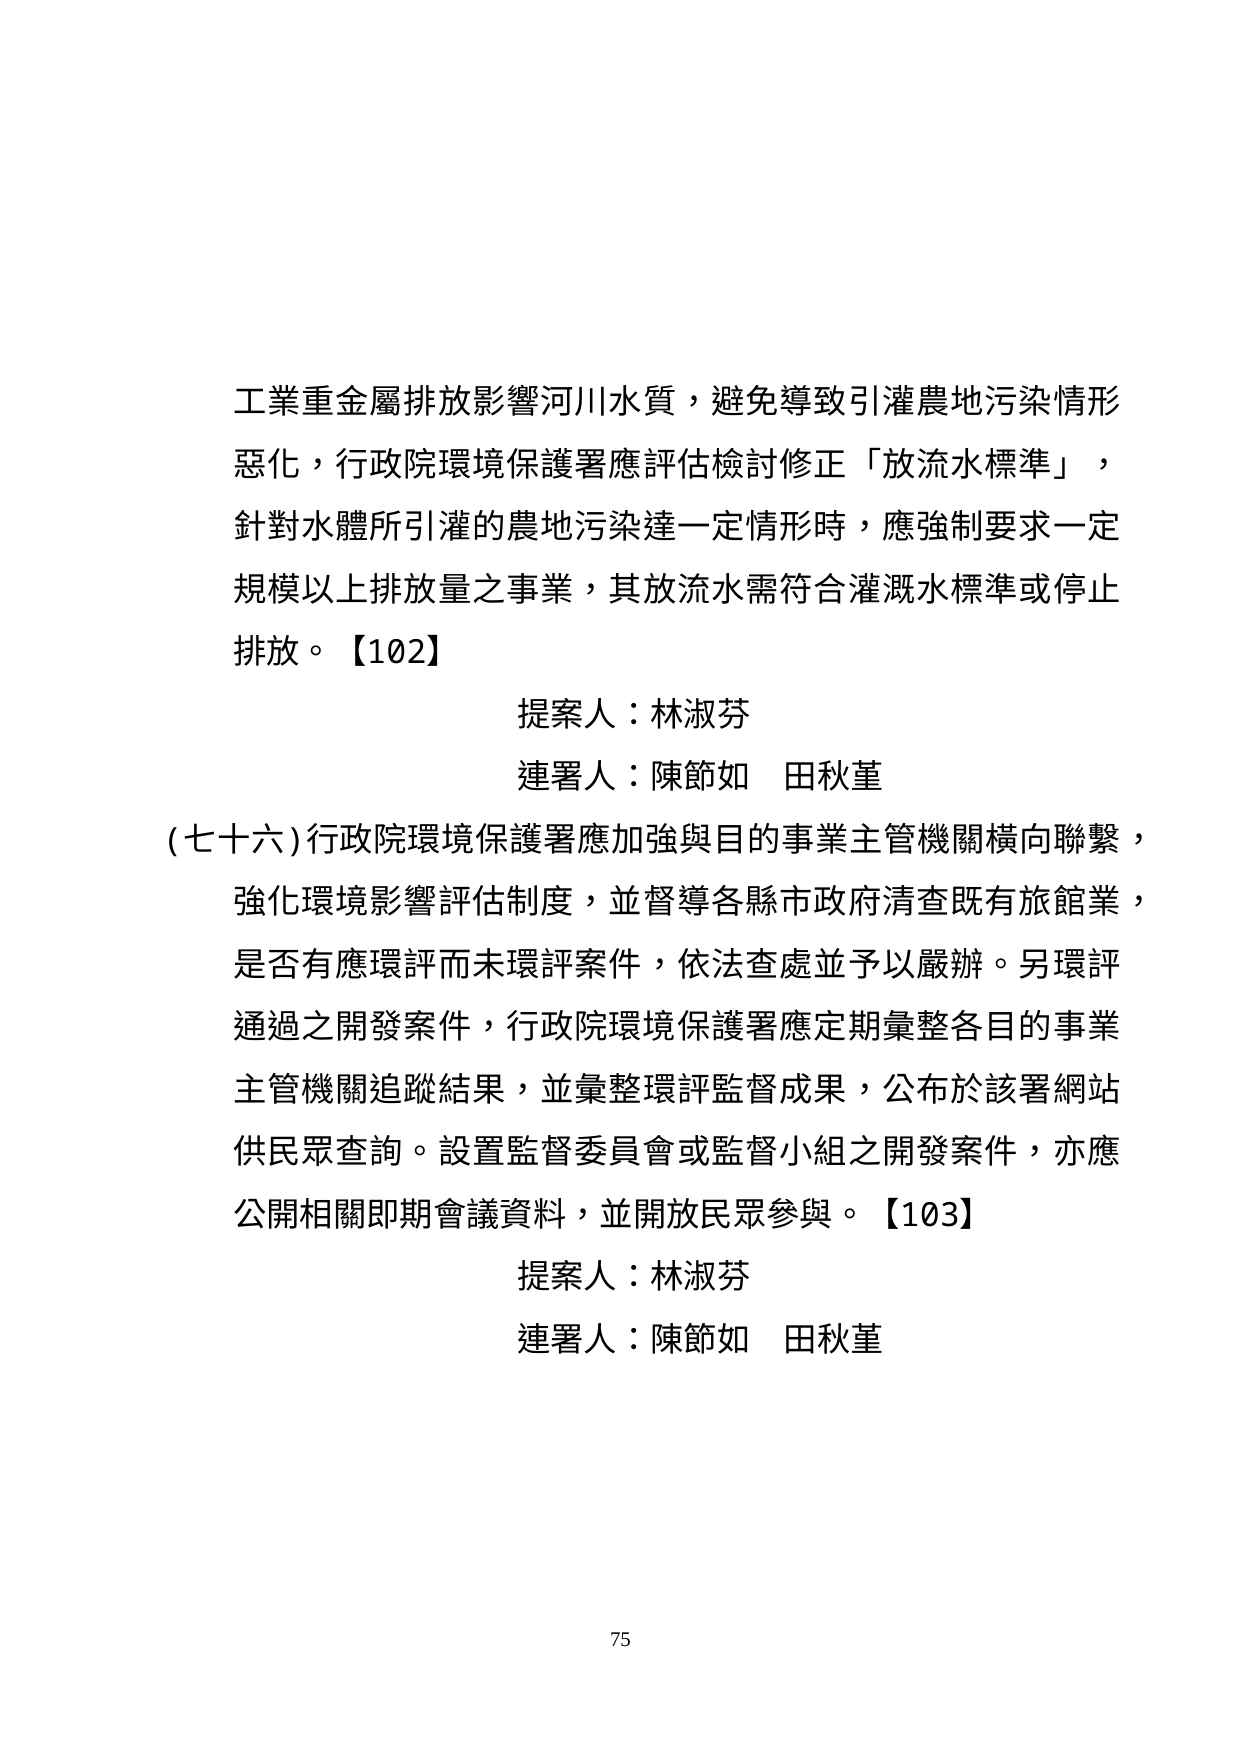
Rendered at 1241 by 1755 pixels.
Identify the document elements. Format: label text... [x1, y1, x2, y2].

text (七十六)行政院環境保護署應加強與目的事業主管機關橫向聯繫，強化環境影響評估制度，並督導各縣市政府清查既有旅館業，是否有應環評而未環評案件，依法查處並予以嚴辦。另環評通過之開發案件，行政院環境保護署應定期彙整各目的事業主管機關追蹤結果，並彙整環評監督成果，公布於該署網站供民眾查詢。設置監督委員會或監督小組之開發案件，亦應公開相關即期會議資料，並開放民眾參與。【103】 [162, 795, 1122, 1233]
text 連署人：陳節如 田秋堇 [118, 733, 1122, 795]
text 連署人：陳節如 田秋堇 [118, 1295, 1122, 1358]
text 提案人：林淑芬 [118, 1233, 1122, 1295]
text 提案人：林淑芬 [118, 670, 1122, 733]
text 工業重金屬排放影響河川水質，避免導致引灌農地污染情形惡化，行政院環境保護署應評估檢討修正「放流水標準」，針對水體所引灌的農地污染達一定情形時，應強制要求一定規模以上排放量之事業，其放流水需符合灌溉水標準或停止排放。【102】 [162, 358, 1122, 670]
